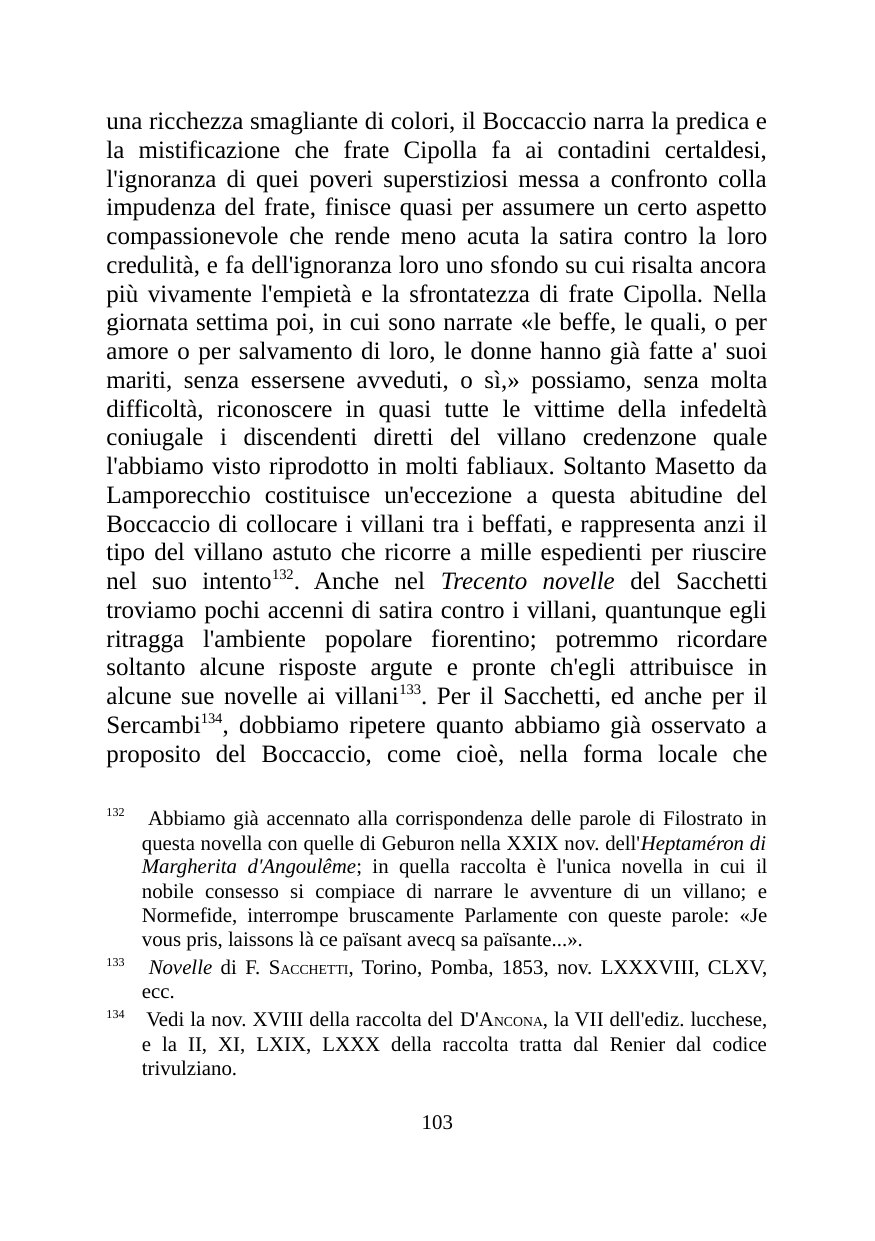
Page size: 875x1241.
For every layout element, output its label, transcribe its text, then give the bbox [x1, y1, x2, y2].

text una ricchezza smagliante di colori, il Boccaccio narra la predica e la mistificazione che frate Cipolla fa ai contadini certaldesi, l'ignoranza di quei poveri superstiziosi messa a confronto colla impudenza del frate, finisce quasi per assumere un certo aspetto compassionevole che rende meno acuta la satira contro la loro credulità, e fa dell'ignoranza loro uno sfondo su cui risalta ancora più vivamente l'empietà e la sfrontatezza di frate Cipolla. Nella giornata settima poi, in cui sono narrate «le beffe, le quali, o per amore o per salvamento di loro, le donne hanno già fatte a' suoi mariti, senza essersene avveduti, o sì,» possiamo, senza molta difficoltà, riconoscere in quasi tutte le vittime della infedeltà coniugale i discendenti diretti del villano credenzone quale l'abbiamo visto riprodotto in molti fabliaux. Soltanto Masetto da Lamporecchio costituisce un'eccezione a questa abitudine del Boccaccio di collocare i villani tra i beffati, e rappresenta anzi il tipo del villano astuto che ricorre a mille espedienti per riuscire nel suo intento. Anche nel Trecento novelle del Sacchetti troviamo pochi accenni di satira contro i villani, quantunque egli ritragga l'ambiente popolare fiorentino; potremmo ricordare soltanto alcune risposte argute e pronte ch'egli attribuisce in alcune sue novelle ai villani. Per il Sacchetti, ed anche per il Sercambi, dobbiamo ripetere quanto abbiamo già osservato a proposito del Boccaccio, come cioè, nella forma locale che [106, 106, 768, 767]
text Novelle di F. Sacchetti, Torino, Pomba, 1853, nov. LXXXVIII, CLXV, ecc. [106, 951, 768, 1003]
text Abbiamo già accennato alla corrispondenza delle parole di Filostrato in questa novella con quelle di Geburon nella XXIX nov. dell'Heptaméron di Margherita d'Angoulême; in quella raccolta è l'unica novella in cui il nobile consesso si compiace di narrare le avventure di un villano; e Normefide, interrompe bruscamente Parlamente con queste parole: «Je vous pris, laissons là ce païsant avecq sa païsante...». [106, 802, 768, 951]
text Vedi la nov. XVIII della raccolta del D'Ancona, la VII dell'ediz. lucchese, e la II, XI, LXIX, LXXX della raccolta tratta dal Renier dal codice trivulziano. [106, 1003, 768, 1080]
